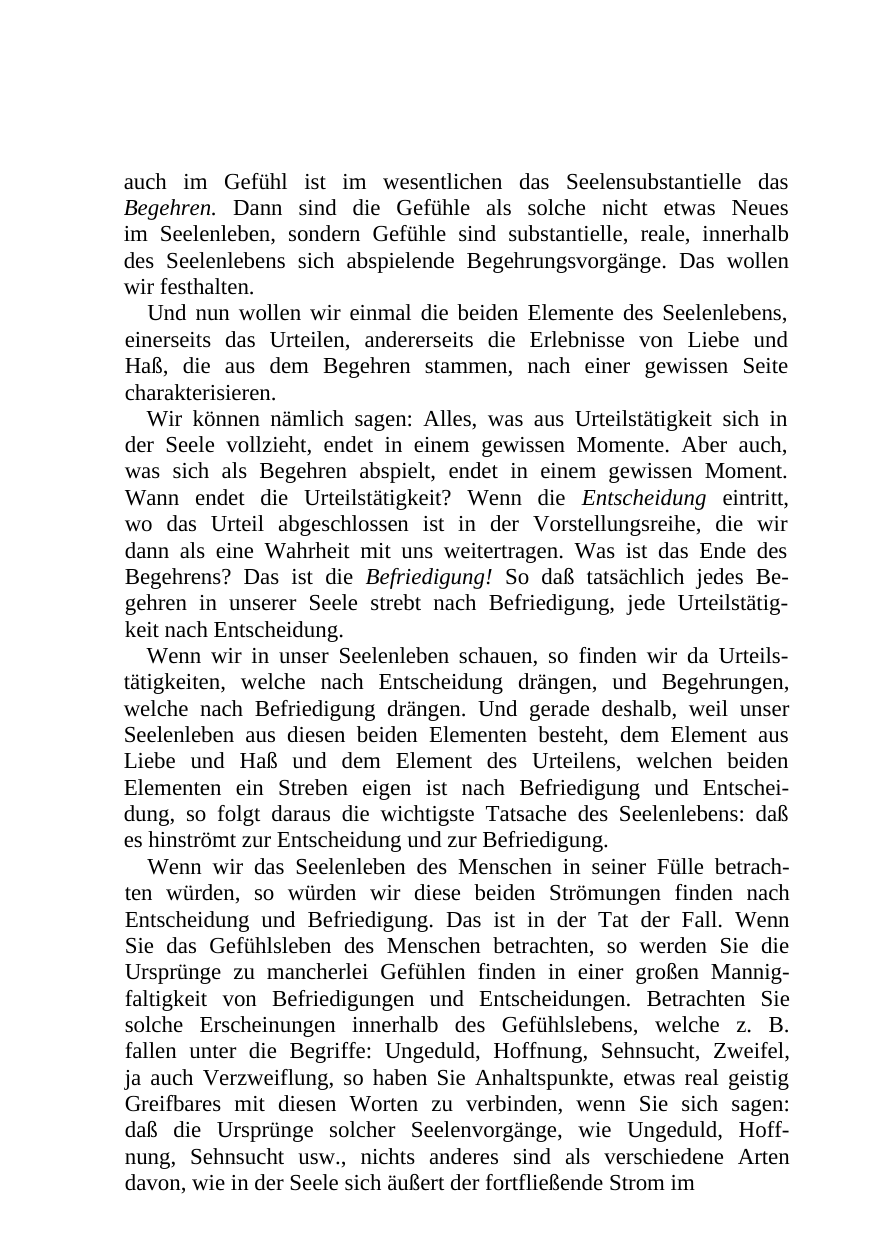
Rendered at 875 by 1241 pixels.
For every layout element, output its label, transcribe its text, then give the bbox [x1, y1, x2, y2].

text auch im Gefühl ist im wesentlichen das Seelensubstantielle das Begehren. Dann sind die Gefühle als solche nicht etwas Neues im Seelenleben, sondern Gefühle sind substantielle, reale, innerhalb des Seelenlebens sich abspielende Begehrungsvorgänge. Das wollen wir festhalten. [123, 168, 790, 299]
text Wenn wir das Seelenleben des Menschen in seiner Fülle betrach- ten würden, so würden wir diese beiden Strömungen finden nach Entscheidung und Befriedigung. Das ist in der Tat der Fall. Wenn Sie das Gefühlsleben des Menschen betrachten, so werden Sie die Ursprünge zu mancherlei Gefühlen finden in einer großen Mannig- faltigkeit von Befriedigungen und Entscheidungen. Betrachten Sie solche Erscheinungen innerhalb des Gefühlslebens, welche z. B. fallen unter die Begriffe: Ungeduld, Hoffnung, Sehnsucht, Zweifel, ja auch Verzweiflung, so haben Sie Anhaltspunkte, etwas real geistig Greifbares mit diesen Worten zu verbinden, wenn Sie sich sagen: daß die Ursprünge solcher Seelenvorgänge, wie Ungeduld, Hoff- nung, Sehnsucht usw., nichts anderes sind als verschiedene Arten davon, wie in der Seele sich äußert der fortfließende Strom im [124, 853, 791, 1196]
text Wenn wir in unser Seelenleben schauen, so finden wir da Urteils- tätigkeiten, welche nach Entscheidung drängen, und Begehrungen, welche nach Befriedigung drängen. Und gerade deshalb, weil unser Seelenleben aus diesen beiden Elementen besteht, dem Element aus Liebe und Haß und dem Element des Urteilens, welchen beiden Elementen ein Streben eigen ist nach Befriedigung und Entschei- dung, so folgt daraus die wichtigste Tatsache des Seelenlebens: daß es hinströmt zur Entscheidung und zur Befriedigung. [123, 642, 790, 853]
text Und nun wollen wir einmal die beiden Elemente des Seelenlebens, einerseits das Urteilen, andererseits die Erlebnisse von Liebe und Haß, die aus dem Begehren stammen, nach einer gewissen Seite charakterisieren. [124, 299, 789, 405]
text Wir können nämlich sagen: Alles, was aus Urteilstätigkeit sich in der Seele vollzieht, endet in einem gewissen Momente. Aber auch, was sich als Begehren abspielt, endet in einem gewissen Moment. Wann endet die Urteilstätigkeit? Wenn die Entscheidung eintritt, wo das Urteil abgeschlossen ist in der Vorstellungsreihe, die wir dann als eine Wahrheit mit uns weitertragen. Was ist das Ende des Begehrens? Das ist die Befriedigung! So daß tatsächlich jedes Be- gehren in unserer Seele strebt nach Befriedigung, jede Urteilstätig- keit nach Entscheidung. [124, 405, 789, 642]
